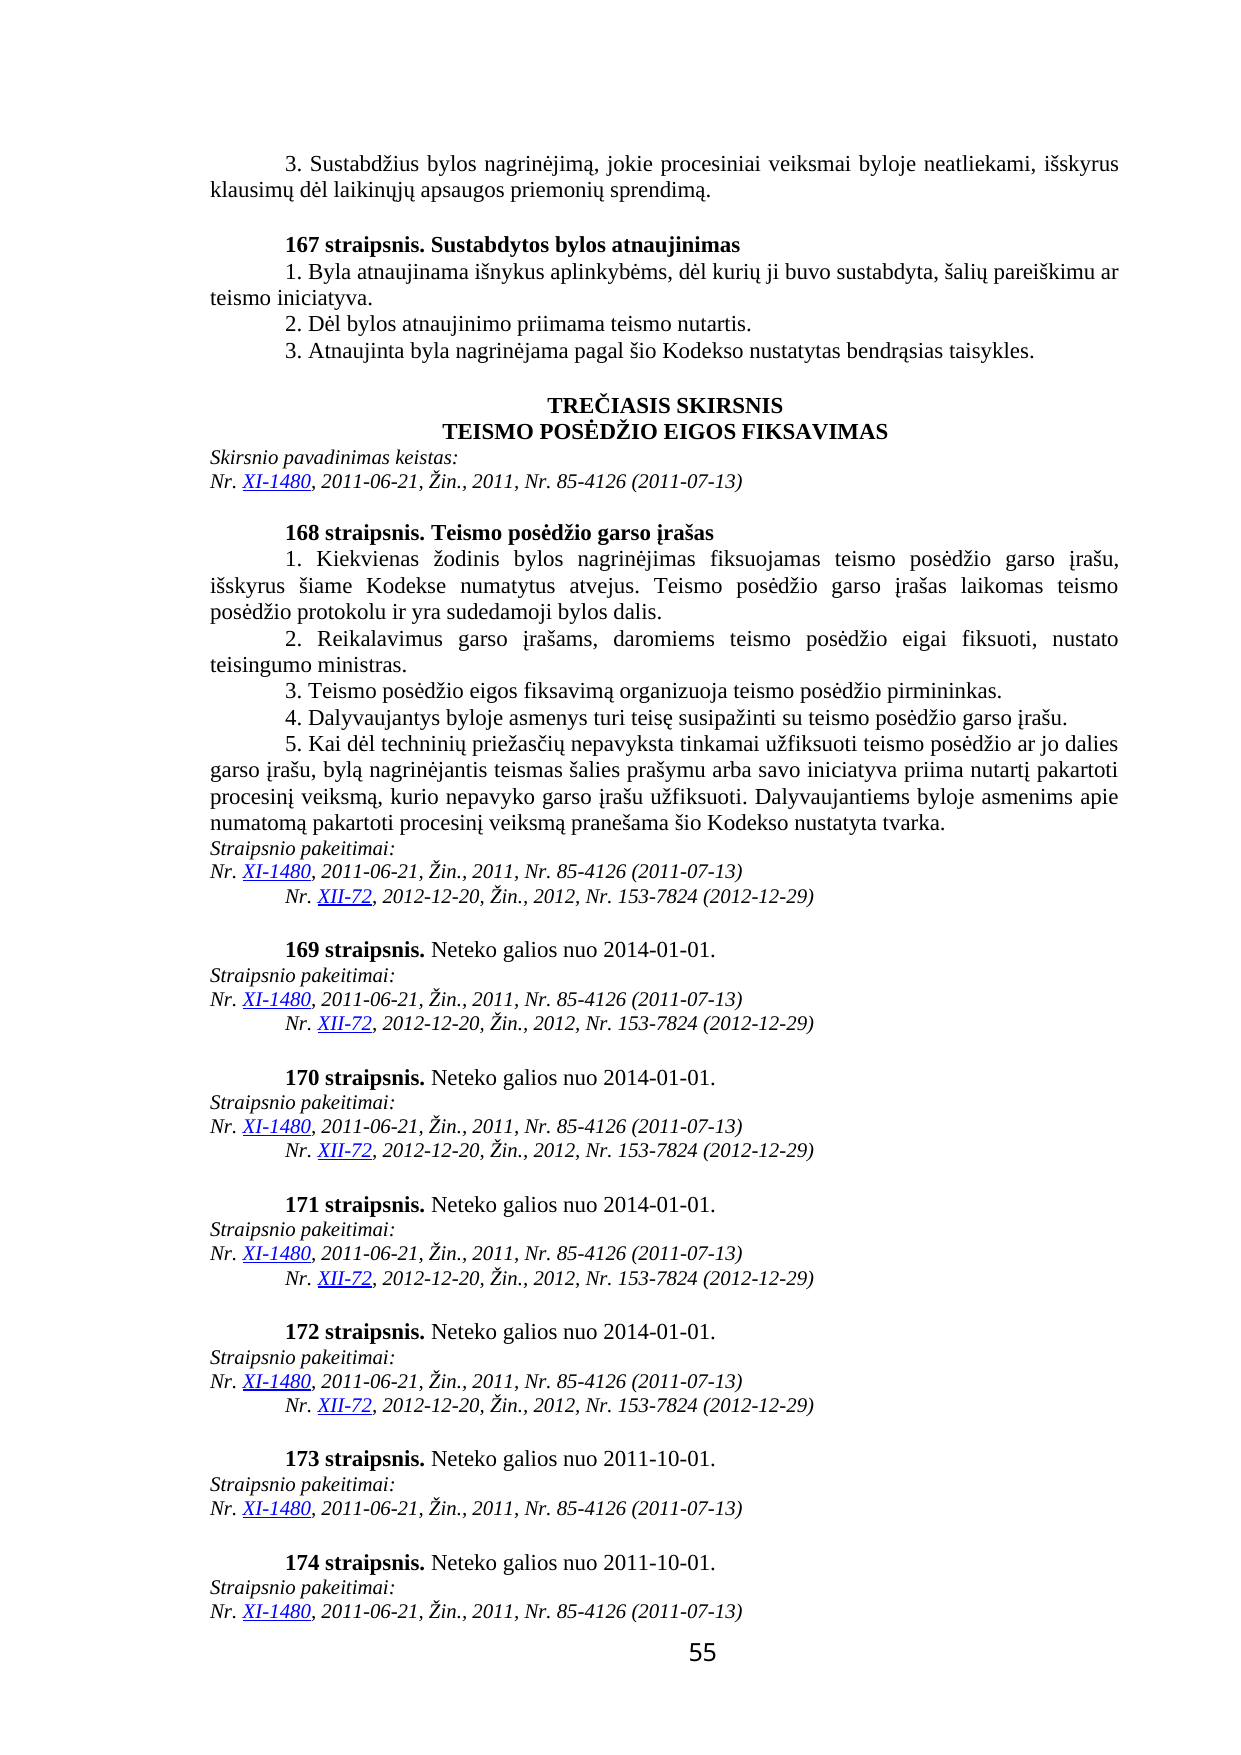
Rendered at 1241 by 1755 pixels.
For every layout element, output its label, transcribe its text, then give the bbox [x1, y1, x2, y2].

text Nr. XI-1480, 2011-06-21, Žin., 2011, Nr. 85-4126 (2011-07-13) [210, 1496, 1120, 1520]
text Nr. XI-1480, 2011-06-21, Žin., 2011, Nr. 85-4126 (2011-07-13) [210, 859, 1120, 883]
text 169 straipsnis. Neteko galios nuo 2014-01-01. [210, 936, 1120, 963]
text Skirsnio pavadinimas keistas: [210, 445, 1120, 469]
text Straipsnio pakeitimai: [210, 1575, 1120, 1599]
text 170 straipsnis. Neteko galios nuo 2014-01-01. [210, 1064, 1120, 1090]
text 5. Kai dėl techninių priežasčių nepavyksta tinkamai užfiksuoti teismo posėdžio ar jo dalies garso įrašu, bylą nagrinėjantis teismas šalies prašymu arba savo iniciatyva priima nutartį pakartoti procesinį veiksmą, kurio nepavyko garso įrašu užfiksuoti. Dalyvaujantiems byloje asmenims apie numatomą pakartoti procesinį veiksmą pranešama šio Kodekso nustatyta tvarka. [210, 730, 1120, 835]
text Nr. XII-72, 2012-12-20, Žin., 2012, Nr. 153-7824 (2012-12-29) [210, 1138, 1120, 1162]
text 1. Kiekvienas žodinis bylos nagrinėjimas fiksuojamas teismo posėdžio garso įrašu, išskyrus šiame Kodekse numatytus atvejus. Teismo posėdžio garso įrašas laikomas teismo posėdžio protokolu ir yra sudedamoji bylos dalis. [210, 546, 1120, 624]
text Nr. XI-1480, 2011-06-21, Žin., 2011, Nr. 85-4126 (2011-07-13) [210, 1369, 1120, 1393]
text Straipsnio pakeitimai: [210, 835, 1120, 859]
text Nr. XII-72, 2012-12-20, Žin., 2012, Nr. 153-7824 (2012-12-29) [210, 1011, 1120, 1035]
text Straipsnio pakeitimai: [210, 1344, 1120, 1369]
text Nr. XI-1480, 2011-06-21, Žin., 2011, Nr. 85-4126 (2011-07-13) [210, 1241, 1120, 1265]
text Nr. XI-1480, 2011-06-21, Žin., 2011, Nr. 85-4126 (2011-07-13) [210, 987, 1120, 1011]
text Nr. XI-1480, 2011-06-21, Žin., 2011, Nr. 85-4126 (2011-07-13) [210, 469, 1120, 493]
text 171 straipsnis. Neteko galios nuo 2014-01-01. [210, 1191, 1120, 1217]
text Nr. XI-1480, 2011-06-21, Žin., 2011, Nr. 85-4126 (2011-07-13) [210, 1599, 1120, 1623]
text 3. Atnaujinta byla nagrinėjama pagal šio Kodekso nustatytas bendrąsias taisykles. [210, 337, 1120, 363]
text 172 straipsnis. Neteko galios nuo 2014-01-01. [210, 1318, 1120, 1344]
text Nr. XII-72, 2012-12-20, Žin., 2012, Nr. 153-7824 (2012-12-29) [210, 883, 1120, 908]
text Nr. XI-1480, 2011-06-21, Žin., 2011, Nr. 85-4126 (2011-07-13) [210, 1114, 1120, 1138]
text 174 straipsnis. Neteko galios nuo 2011-10-01. [210, 1549, 1120, 1575]
text 1. Byla atnaujinama išnykus aplinkybėms, dėl kurių ji buvo sustabdyta, šalių pareiškimu ar teismo iniciatyva. [210, 258, 1120, 311]
text 167 straipsnis. Sustabdytos bylos atnaujinimas [210, 231, 1120, 258]
text 4. Dalyvaujantys byloje asmenys turi teisę susipažinti su teismo posėdžio garso įrašu. [210, 704, 1120, 730]
text 168 straipsnis. Teismo posėdžio garso įrašas [210, 519, 1120, 546]
text Straipsnio pakeitimai: [210, 1217, 1120, 1241]
text 173 straipsnis. Neteko galios nuo 2011-10-01. [210, 1446, 1120, 1472]
text Nr. XII-72, 2012-12-20, Žin., 2012, Nr. 153-7824 (2012-12-29) [210, 1393, 1120, 1417]
text TEISMO POSĖDŽIO EIGOS FIKSAVIMAS [210, 418, 1120, 445]
text Straipsnio pakeitimai: [210, 963, 1120, 987]
text 2. Dėl bylos atnaujinimo priimama teismo nutartis. [210, 311, 1120, 337]
text 2. Reikalavimus garso įrašams, daromiems teismo posėdžio eigai fiksuoti, nustato teisingumo ministras. [210, 624, 1120, 677]
text Nr. XII-72, 2012-12-20, Žin., 2012, Nr. 153-7824 (2012-12-29) [210, 1265, 1120, 1289]
text Straipsnio pakeitimai: [210, 1472, 1120, 1496]
text 3. Teismo posėdžio eigos fiksavimą organizuoja teismo posėdžio pirmininkas. [210, 677, 1120, 704]
text Straipsnio pakeitimai: [210, 1090, 1120, 1114]
text Trečiasis skirsnis [210, 392, 1120, 418]
text 3. Sustabdžius bylos nagrinėjimą, jokie procesiniai veiksmai byloje neatliekami, išskyrus klausimų dėl laikinųjų apsaugos priemonių sprendimą. [210, 150, 1120, 203]
